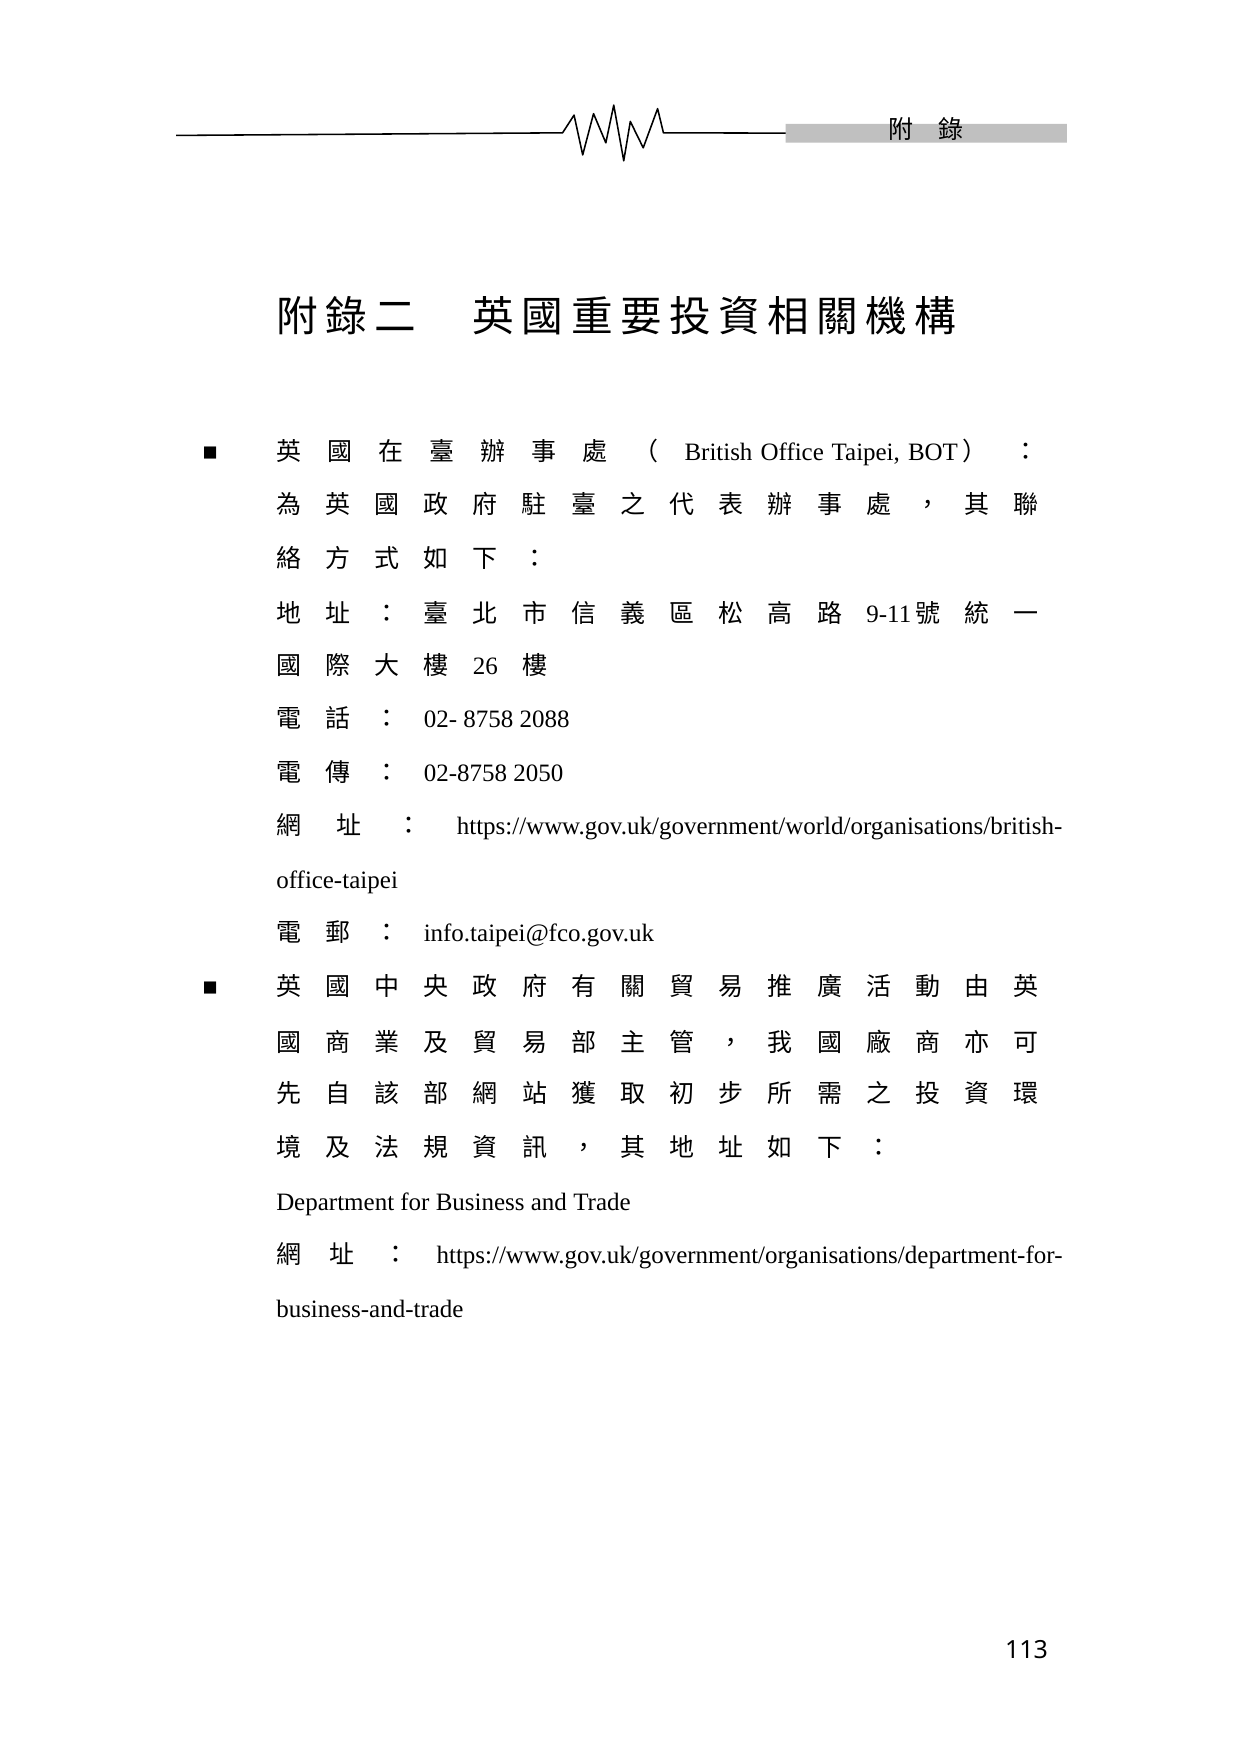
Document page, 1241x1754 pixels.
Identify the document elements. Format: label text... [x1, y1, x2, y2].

text 網址：https://www.gov.uk/government/organisations/department-for-business-and-trade [202, 1228, 1063, 1335]
text 附錄二 英國重要投資相關機構 [178, 291, 1063, 344]
text 電傳：02-8758 2050 [202, 746, 1063, 799]
text Department for Business and Trade [202, 1174, 1063, 1228]
text 地址：臺北市信義區松高路9-11號統一國際大樓26樓 [202, 585, 1063, 692]
text 電話：02- 8758 2088 [202, 692, 1063, 746]
text 網址：https://www.gov.uk/government/world/organisations/british-office-taipei [202, 799, 1063, 906]
text 電郵：info.taipei@fco.gov.uk [202, 906, 1063, 960]
text ■ 英國在臺辦事處（British Office Taipei, BOT）：為英國政府駐臺之代表辦事處，其聯絡方式如下： [202, 424, 1063, 585]
text ■ 英國中央政府有關貿易推廣活動由英國商業及貿易部主管，我國廠商亦可先自該部網站獲取初步所需之投資環境及法規資訊，其地址如下： [202, 960, 1063, 1174]
